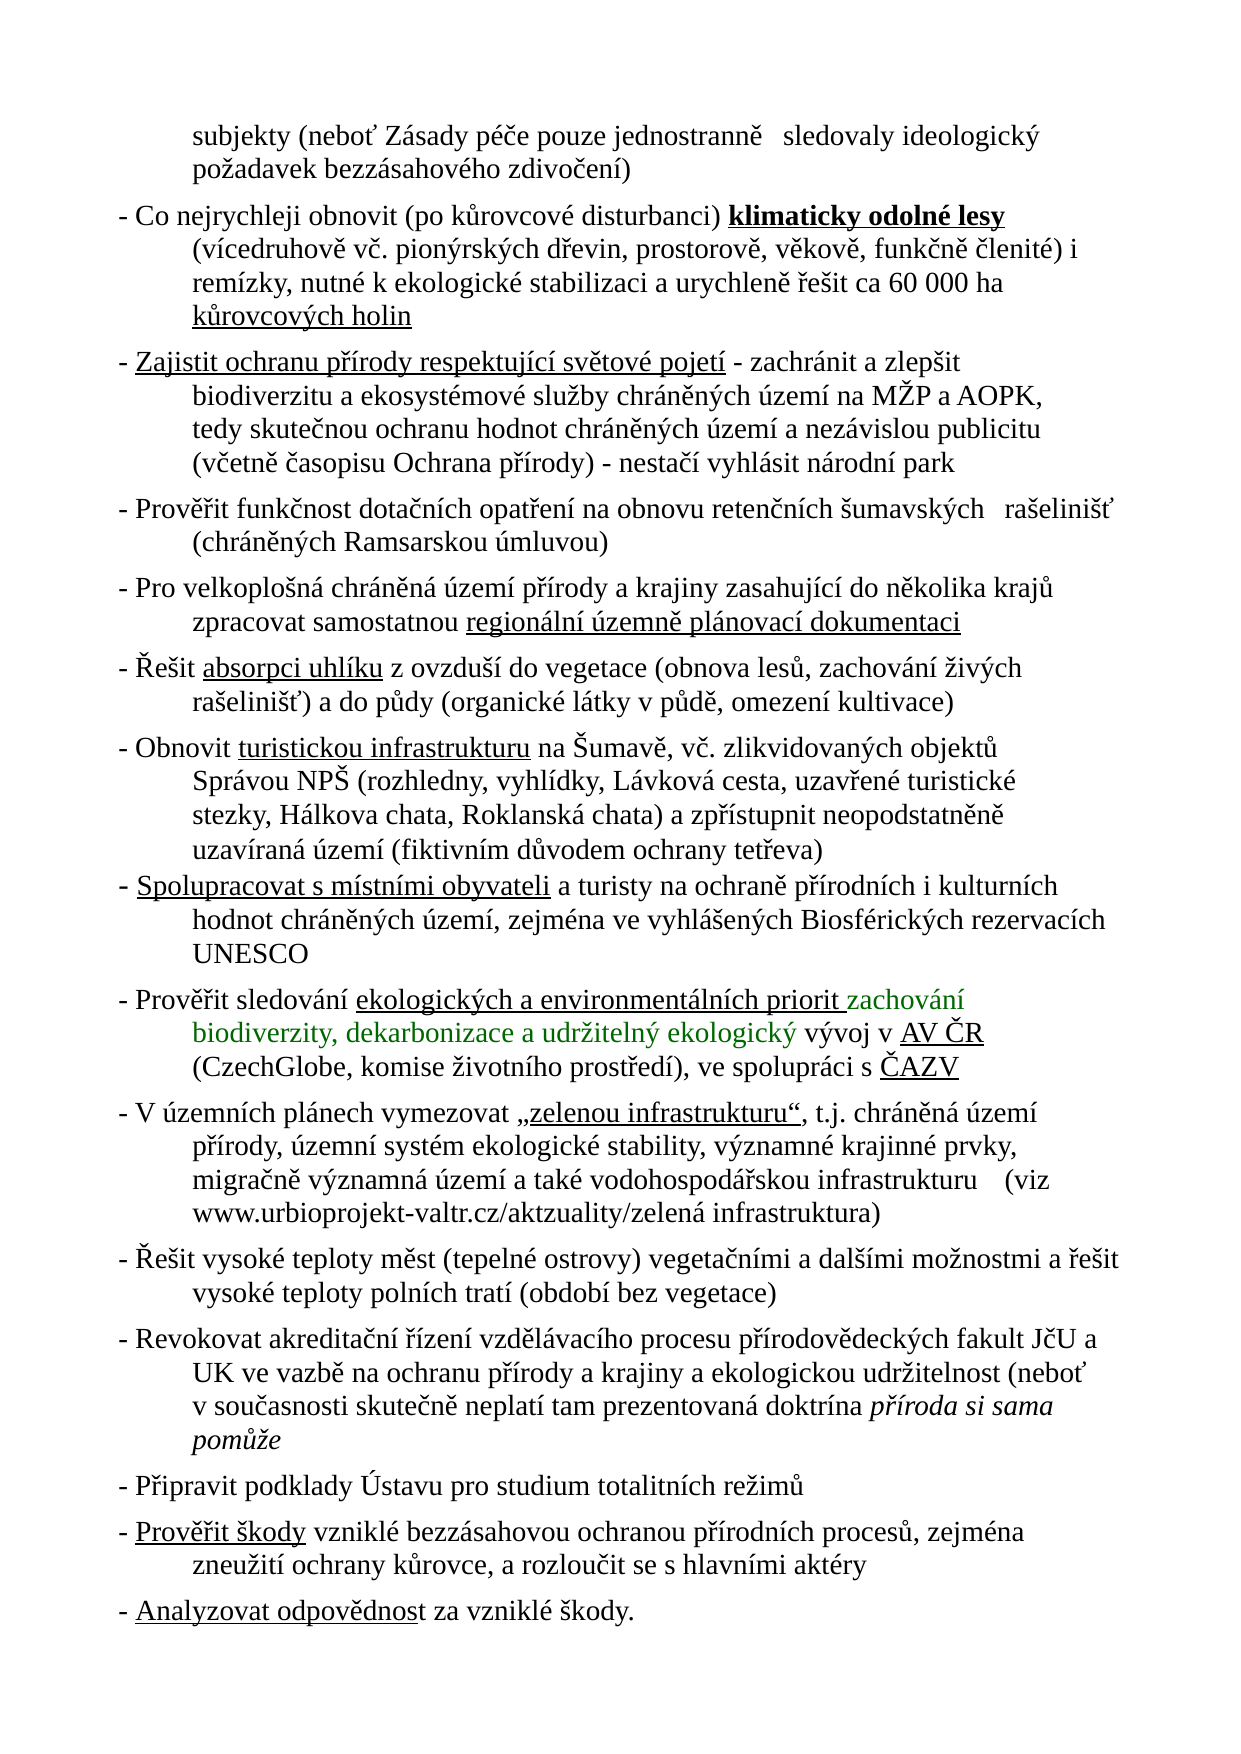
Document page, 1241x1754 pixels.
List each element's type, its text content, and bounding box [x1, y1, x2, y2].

text - Připravit podklady Ústavu pro studium totalitních režimů [118, 1468, 1122, 1501]
text - Pro velkoplošná chráněná území přírody a krajiny zasahující do několika krajů zpracovat samostatnou regionální územně plánovací dokumentaci [118, 571, 1122, 638]
text subjekty (neboť Zásady péče pouze jednostranně sledovaly ideologický požadavek bezzásahového zdivočení) [118, 118, 1122, 185]
text - Řešit vysoké teploty měst (tepelné ostrovy) vegetačními a dalšími možnostmi a řešit vysoké teploty polních tratí (období bez vegetace) [118, 1242, 1122, 1309]
text - Obnovit turistickou infrastrukturu na Šumavě, vč. zlikvidovaných objektů Správou NPŠ (rozhledny, vyhlídky, Lávková cesta, uzavřené turistické stezky, Hálkova chata, Roklanská chata) a zpřístupnit neopodstatněně uzavíraná území (fiktivním důvodem ochrany tetřeva) - Spolupracovat s místními obyvateli a turisty na ochraně přírodních i kulturních hodnot chráněných území, zejména ve vyhlášených Biosférických rezervacích UNESCO [118, 730, 1122, 969]
text - Revokovat akreditační řízení vzdělávacího procesu přírodovědeckých fakult JčU a UK ve vazbě na ochranu přírody a krajiny a ekologickou udržitelnost (neboť v současnosti skutečně neplatí tam prezentovaná doktrína příroda si sama pomůže [118, 1321, 1122, 1455]
text - Řešit absorpci uhlíku z ovzduší do vegetace (obnova lesů, zachování živých rašelinišť) a do půdy (organické látky v půdě, omezení kultivace) [118, 650, 1122, 717]
text - Prověřit škody vzniklé bezzásahovou ochranou přírodních procesů, zejména zneužití ochrany kůrovce, a rozloučit se s hlavními aktéry [118, 1514, 1122, 1581]
text - Zajistit ochranu přírody respektující světové pojetí - zachránit a zlepšit biodiverzitu a ekosystémové služby chráněných území na MŽP a AOPK, tedy skutečnou ochranu hodnot chráněných území a nezávislou publicitu (včetně časopisu Ochrana přírody) - nestačí vyhlásit národní park [118, 344, 1122, 478]
text - Analyzovat odpovědnost za vzniklé škody. [118, 1593, 1122, 1627]
text - Co nejrychleji obnovit (po kůrovcové disturbanci) klimaticky odolné lesy (vícedruhově vč. pionýrských dřevin, prostorově, věkově, funkčně členité) i remízky, nutné k ekologické stabilizaci a urychleně řešit ca 60 000 ha kůrovcových holin [118, 198, 1122, 332]
text - V územních plánech vymezovat „zelenou infrastrukturu“, t.j. chráněná území přírody, územní systém ekologické stability, významné krajinné prvky, migračně významná území a také vodohospodářskou infrastrukturu (viz www.urbioprojekt-valtr.cz/aktzuality/zelená infrastruktura) [118, 1095, 1122, 1229]
text - Prověřit funkčnost dotačních opatření na obnovu retenčních šumavských rašelinišť (chráněných Ramsarskou úmluvou) [118, 491, 1122, 558]
text - Prověřit sledování ekologických a environmentálních priorit zachování biodiverzity, dekarbonizace a udržitelný ekologický vývoj v AV ČR (CzechGlobe, komise životního prostředí), ve spolupráci s ČAZV [118, 982, 1122, 1082]
